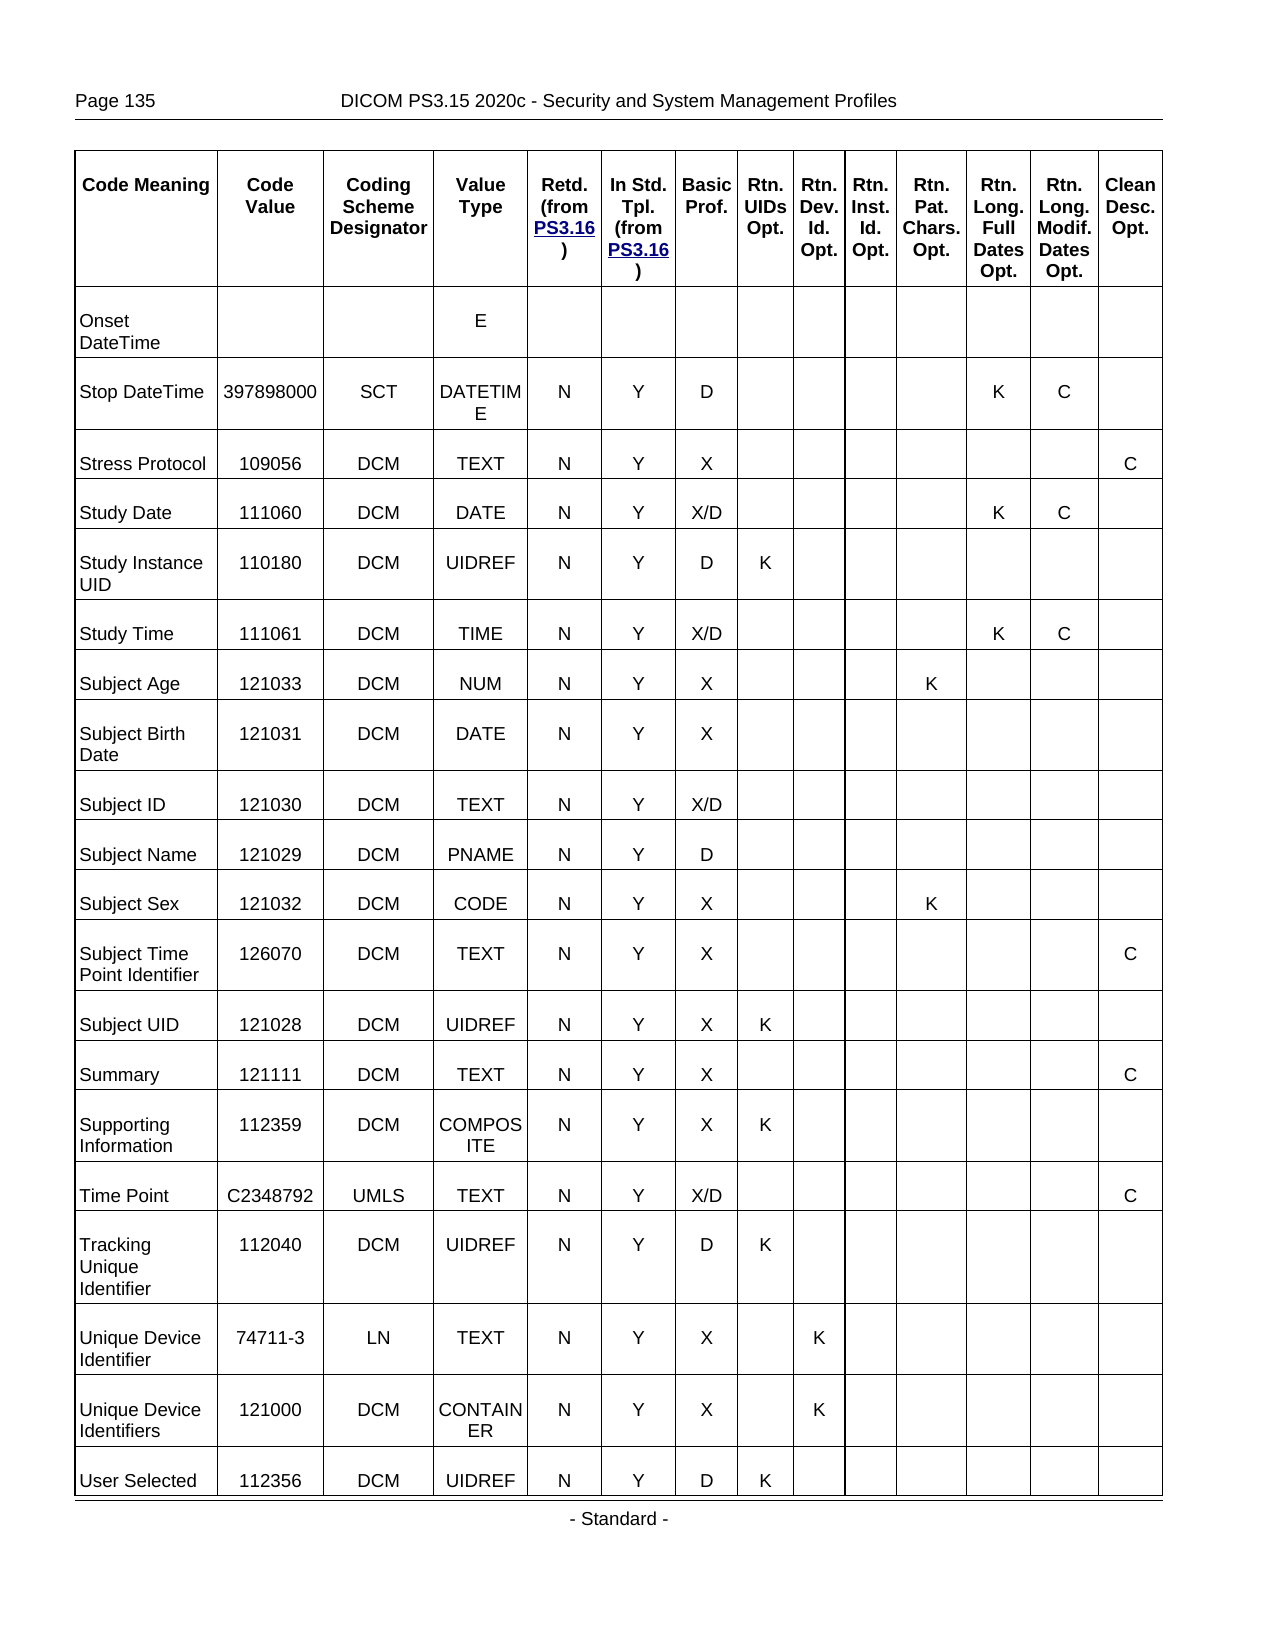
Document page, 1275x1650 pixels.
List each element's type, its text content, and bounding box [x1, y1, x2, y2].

table_cell [967, 1375, 1030, 1446]
table_cell [1031, 650, 1098, 698]
table_cell N [528, 479, 601, 528]
table_cell TEXT [434, 430, 527, 478]
table_cell [794, 650, 844, 698]
table_cell TEXT [434, 1041, 527, 1089]
table_cell 111061 [218, 600, 323, 649]
table_header Code Meaning [76, 151, 217, 286]
table_cell [967, 1041, 1030, 1089]
table_cell [846, 358, 896, 428]
table_cell [1031, 1090, 1098, 1161]
table_cell Y [602, 1162, 675, 1210]
table_cell [967, 650, 1030, 698]
table_cell [794, 1447, 844, 1495]
table_cell N [528, 1162, 601, 1210]
table_cell 121029 [218, 820, 323, 869]
table_cell N [528, 1375, 601, 1446]
table_cell Y [602, 358, 675, 428]
table_cell DCM [324, 529, 433, 599]
table_cell Subject Age [76, 650, 217, 698]
table_cell C2348792 [218, 1162, 323, 1210]
table_cell DCM [324, 870, 433, 919]
table_cell [846, 700, 896, 770]
table_cell 397898000 [218, 358, 323, 428]
table_cell UIDREF [434, 1211, 527, 1303]
table_cell [897, 1375, 966, 1446]
table_cell [967, 529, 1030, 599]
table_cell X/D [676, 1162, 737, 1210]
table_cell [738, 820, 793, 869]
table_cell 121033 [218, 650, 323, 698]
table_cell N [528, 1447, 601, 1495]
table_cell [602, 287, 675, 357]
table_cell X [676, 1090, 737, 1161]
table_cell Y [602, 1090, 675, 1161]
table_cell [1099, 1211, 1162, 1303]
table_cell [794, 1041, 844, 1089]
table_cell [1099, 1304, 1162, 1374]
table_cell [794, 479, 844, 528]
table_cell X [676, 430, 737, 478]
table_cell N [528, 1304, 601, 1374]
table_cell TIME [434, 600, 527, 649]
table_cell [967, 1090, 1030, 1161]
table_cell UIDREF [434, 991, 527, 1040]
table_cell Subject Time Point Identifier [76, 920, 217, 990]
table_cell N [528, 820, 601, 869]
table_cell [846, 1041, 896, 1089]
table_header Retd. (from PS3.16) [528, 151, 601, 286]
table_cell [846, 430, 896, 478]
table_cell UIDREF [434, 529, 527, 599]
table_cell K [967, 600, 1030, 649]
table_cell 121111 [218, 1041, 323, 1089]
table_cell [324, 287, 433, 357]
table_cell [967, 771, 1030, 819]
table_cell DCM [324, 600, 433, 649]
table_cell [1031, 870, 1098, 919]
table_cell [846, 600, 896, 649]
table_cell [1031, 920, 1098, 990]
table_cell [794, 1090, 844, 1161]
table_cell [967, 820, 1030, 869]
table_cell [1099, 1375, 1162, 1446]
table_cell [1031, 1304, 1098, 1374]
table_cell K [794, 1304, 844, 1374]
table_cell Subject ID [76, 771, 217, 819]
table_header In Std. Tpl. (from PS3.16) [602, 151, 675, 286]
table_cell [846, 1162, 896, 1210]
table_cell Stress Protocol [76, 430, 217, 478]
table_cell 74711-3 [218, 1304, 323, 1374]
table_cell DCM [324, 1447, 433, 1495]
table_cell DCM [324, 920, 433, 990]
table_cell K [738, 991, 793, 1040]
table_cell X [676, 1375, 737, 1446]
table_cell Y [602, 650, 675, 698]
table_cell C [1031, 600, 1098, 649]
table_cell C [1099, 1041, 1162, 1089]
table_cell DCM [324, 430, 433, 478]
table_cell [794, 1211, 844, 1303]
table_cell [897, 430, 966, 478]
table_cell Stop DateTime [76, 358, 217, 428]
table_cell DCM [324, 1041, 433, 1089]
table_cell [1099, 358, 1162, 428]
table_cell X [676, 1304, 737, 1374]
table_cell NUM [434, 650, 527, 698]
table_cell C [1099, 430, 1162, 478]
table_cell [967, 991, 1030, 1040]
table_cell [1031, 1375, 1098, 1446]
table_cell [1099, 771, 1162, 819]
table_cell [1031, 1162, 1098, 1210]
table_cell [967, 700, 1030, 770]
table_cell [794, 870, 844, 919]
table_cell N [528, 650, 601, 698]
table_cell [794, 287, 844, 357]
table_cell E [434, 287, 527, 357]
table_cell 121030 [218, 771, 323, 819]
table_cell TEXT [434, 1162, 527, 1210]
table_cell UIDREF [434, 1447, 527, 1495]
table_cell [1099, 820, 1162, 869]
table_cell Y [602, 771, 675, 819]
table_cell [1099, 700, 1162, 770]
table_cell C [1099, 920, 1162, 990]
table_cell N [528, 358, 601, 428]
table_cell [1099, 1090, 1162, 1161]
table_cell [738, 771, 793, 819]
table_cell Y [602, 1211, 675, 1303]
table_cell [794, 529, 844, 599]
table_cell [967, 430, 1030, 478]
table_cell [846, 920, 896, 990]
table_cell COMPOSITE [434, 1090, 527, 1161]
table_cell [738, 430, 793, 478]
table_cell K [738, 529, 793, 599]
table_cell 112359 [218, 1090, 323, 1161]
table_cell N [528, 870, 601, 919]
table_cell 111060 [218, 479, 323, 528]
table_cell [738, 479, 793, 528]
table_cell [846, 1304, 896, 1374]
table_cell Subject Birth Date [76, 700, 217, 770]
table_cell Y [602, 700, 675, 770]
table_header Coding Scheme Designator [324, 151, 433, 286]
table_cell [794, 920, 844, 990]
table_cell [846, 1211, 896, 1303]
table_header Rtn. Dev. Id. Opt. [794, 151, 844, 286]
table_cell K [897, 870, 966, 919]
table_cell TEXT [434, 771, 527, 819]
table_cell 121000 [218, 1375, 323, 1446]
table_cell [846, 1090, 896, 1161]
table_header Rtn. Long. Full Dates Opt. [967, 151, 1030, 286]
table_header Rtn. Inst. Id. Opt. [846, 151, 896, 286]
table_cell Study Date [76, 479, 217, 528]
table_cell [897, 600, 966, 649]
table_cell [738, 700, 793, 770]
table_cell N [528, 1211, 601, 1303]
table_cell [897, 820, 966, 869]
table_cell [1099, 1447, 1162, 1495]
table_cell K [794, 1375, 844, 1446]
table_cell [897, 1211, 966, 1303]
table_cell [794, 430, 844, 478]
table_cell [1099, 479, 1162, 528]
table_cell 121032 [218, 870, 323, 919]
table_cell [897, 479, 966, 528]
table_cell Time Point [76, 1162, 217, 1210]
table_cell DCM [324, 1375, 433, 1446]
table_cell [967, 870, 1030, 919]
table_cell [738, 1375, 793, 1446]
table_cell [528, 287, 601, 357]
table_cell [897, 1162, 966, 1210]
table_cell TEXT [434, 920, 527, 990]
table_cell [846, 1375, 896, 1446]
table_cell [846, 820, 896, 869]
table_cell Unique Device Identifier [76, 1304, 217, 1374]
table_cell [1099, 650, 1162, 698]
table_cell [897, 1041, 966, 1089]
table_cell Subject Sex [76, 870, 217, 919]
table_cell DCM [324, 991, 433, 1040]
table_cell [1031, 1041, 1098, 1089]
table_cell CODE [434, 870, 527, 919]
table_cell [897, 1090, 966, 1161]
table_cell Onset DateTime [76, 287, 217, 357]
table_cell N [528, 700, 601, 770]
table_cell [1099, 870, 1162, 919]
table_cell [738, 1304, 793, 1374]
table_cell LN [324, 1304, 433, 1374]
table_cell [846, 1447, 896, 1495]
table_cell DCM [324, 479, 433, 528]
table_cell [794, 700, 844, 770]
table_cell N [528, 1090, 601, 1161]
table_cell [1031, 820, 1098, 869]
table_cell Y [602, 430, 675, 478]
table_cell [738, 358, 793, 428]
table_cell [897, 991, 966, 1040]
table_cell SCT [324, 358, 433, 428]
table_cell [1031, 287, 1098, 357]
table_cell N [528, 771, 601, 819]
table_cell DCM [324, 1211, 433, 1303]
table_cell CONTAINER [434, 1375, 527, 1446]
table_cell C [1099, 1162, 1162, 1210]
table_cell [967, 1162, 1030, 1210]
table_cell [794, 820, 844, 869]
table_cell K [897, 650, 966, 698]
table_cell N [528, 600, 601, 649]
table_cell D [676, 820, 737, 869]
table_cell [1099, 287, 1162, 357]
table_cell [794, 358, 844, 428]
table_cell [897, 287, 966, 357]
table_cell User Selected [76, 1447, 217, 1495]
table_cell [1031, 529, 1098, 599]
table_cell Y [602, 1041, 675, 1089]
table_cell N [528, 430, 601, 478]
table_cell Y [602, 529, 675, 599]
table_header Rtn. UIDs Opt. [738, 151, 793, 286]
table_cell Y [602, 1375, 675, 1446]
table_cell 110180 [218, 529, 323, 599]
table_cell [794, 1162, 844, 1210]
table_cell D [676, 358, 737, 428]
table_cell [846, 991, 896, 1040]
table_cell X/D [676, 600, 737, 649]
table_cell [897, 358, 966, 428]
table_header Code Value [218, 151, 323, 286]
table_cell [846, 529, 896, 599]
table_cell K [967, 479, 1030, 528]
table_header Rtn. Long. Modif. Dates Opt. [1031, 151, 1098, 286]
table_cell X [676, 700, 737, 770]
table_cell Y [602, 991, 675, 1040]
table_cell X/D [676, 479, 737, 528]
table_cell [1031, 991, 1098, 1040]
table_cell [897, 920, 966, 990]
table_cell Y [602, 1447, 675, 1495]
table_cell 121028 [218, 991, 323, 1040]
table_cell [1031, 700, 1098, 770]
table_cell DCM [324, 700, 433, 770]
table_cell N [528, 1041, 601, 1089]
table_cell X [676, 870, 737, 919]
table_cell X [676, 650, 737, 698]
table_cell [846, 771, 896, 819]
table_cell [1099, 529, 1162, 599]
table_cell Subject Name [76, 820, 217, 869]
table_cell [1031, 1447, 1098, 1495]
table_cell [967, 287, 1030, 357]
table_cell [897, 529, 966, 599]
table_cell Unique Device Identifiers [76, 1375, 217, 1446]
table_cell [676, 287, 737, 357]
table_cell Y [602, 1304, 675, 1374]
table_cell [897, 771, 966, 819]
table_cell D [676, 1211, 737, 1303]
table_cell X [676, 991, 737, 1040]
table_cell [897, 1447, 966, 1495]
table_cell X/D [676, 771, 737, 819]
table_cell [967, 920, 1030, 990]
table_cell [846, 650, 896, 698]
table_header Value Type [434, 151, 527, 286]
table_cell [1031, 1211, 1098, 1303]
table_cell Y [602, 600, 675, 649]
table_cell [897, 700, 966, 770]
table_cell DATE [434, 700, 527, 770]
table_cell N [528, 920, 601, 990]
table_cell Study Instance UID [76, 529, 217, 599]
table_cell [738, 920, 793, 990]
table_cell DCM [324, 771, 433, 819]
table_cell [218, 287, 323, 357]
table_cell [1099, 600, 1162, 649]
table_header Rtn. Pat. Chars. Opt. [897, 151, 966, 286]
table_cell X [676, 1041, 737, 1089]
table_cell PNAME [434, 820, 527, 869]
table_cell Summary [76, 1041, 217, 1089]
table_cell Y [602, 920, 675, 990]
table_cell UMLS [324, 1162, 433, 1210]
table_cell TEXT [434, 1304, 527, 1374]
table_cell [967, 1211, 1030, 1303]
table_cell DATE [434, 479, 527, 528]
table_cell [738, 1162, 793, 1210]
table_cell D [676, 529, 737, 599]
table_cell Tracking Unique Identifier [76, 1211, 217, 1303]
table_cell [846, 287, 896, 357]
table_cell Supporting Information [76, 1090, 217, 1161]
table_cell [846, 870, 896, 919]
table_cell [738, 287, 793, 357]
table_cell [738, 870, 793, 919]
table_cell [1099, 991, 1162, 1040]
table_cell [794, 600, 844, 649]
table_cell Y [602, 479, 675, 528]
table_cell DCM [324, 1090, 433, 1161]
table_cell K [967, 358, 1030, 428]
table_cell K [738, 1090, 793, 1161]
table_cell DCM [324, 820, 433, 869]
table_cell [846, 479, 896, 528]
table_cell [794, 991, 844, 1040]
table_cell [967, 1304, 1030, 1374]
table_cell [794, 771, 844, 819]
table_cell 112040 [218, 1211, 323, 1303]
table_cell [738, 1041, 793, 1089]
table_cell X [676, 920, 737, 990]
table_cell K [738, 1447, 793, 1495]
table_cell C [1031, 358, 1098, 428]
table_cell [897, 1304, 966, 1374]
table_cell Y [602, 870, 675, 919]
table_cell C [1031, 479, 1098, 528]
table_cell DATETIME [434, 358, 527, 428]
table_cell N [528, 529, 601, 599]
table_cell [738, 600, 793, 649]
table_header Basic Prof. [676, 151, 737, 286]
table_cell Y [602, 820, 675, 869]
table_cell DCM [324, 650, 433, 698]
table_cell [1031, 771, 1098, 819]
table_cell [1031, 430, 1098, 478]
table_cell 121031 [218, 700, 323, 770]
table_header Clean Desc. Opt. [1099, 151, 1162, 286]
table_cell K [738, 1211, 793, 1303]
table_cell N [528, 991, 601, 1040]
table_cell Study Time [76, 600, 217, 649]
table_cell 112356 [218, 1447, 323, 1495]
table_cell Subject UID [76, 991, 217, 1040]
table_cell 109056 [218, 430, 323, 478]
table_cell D [676, 1447, 737, 1495]
table_cell [967, 1447, 1030, 1495]
table_cell [738, 650, 793, 698]
table_cell 126070 [218, 920, 323, 990]
